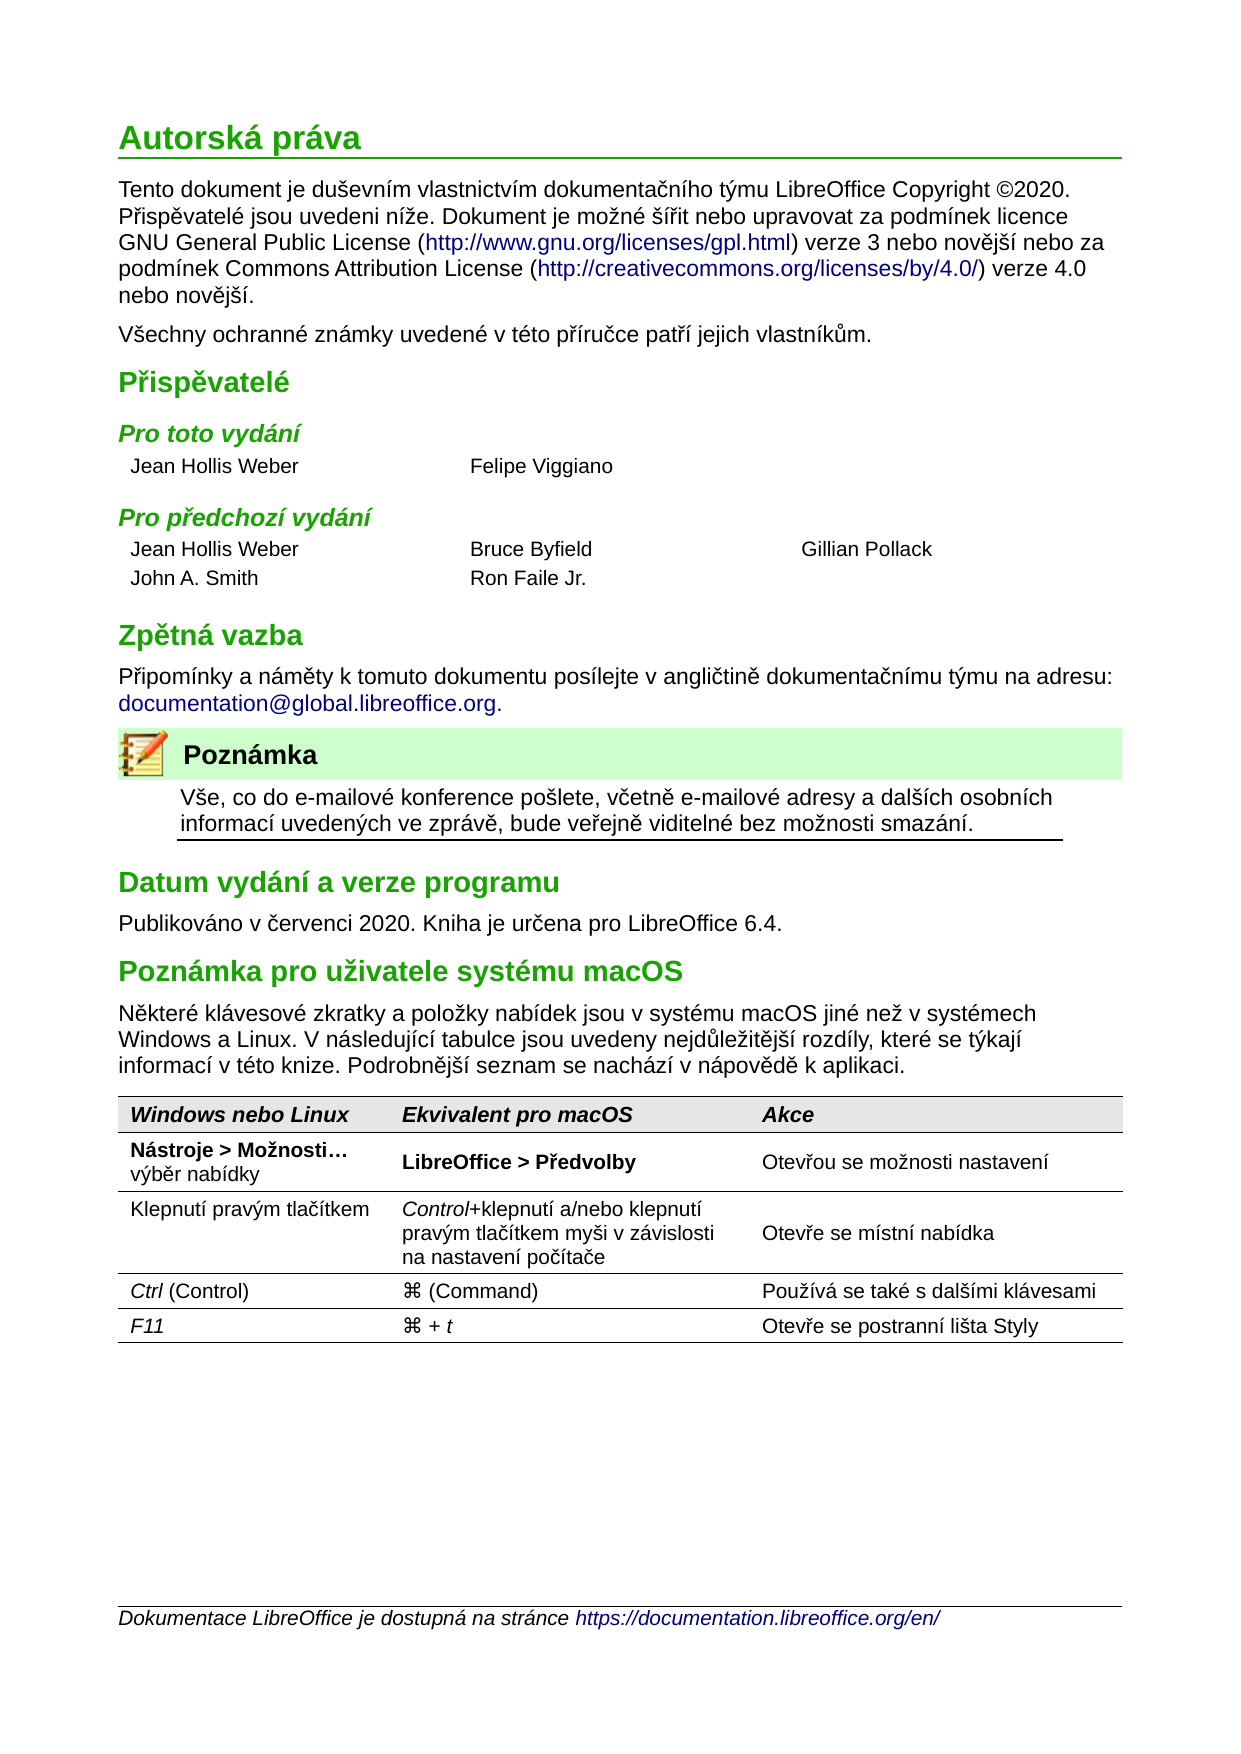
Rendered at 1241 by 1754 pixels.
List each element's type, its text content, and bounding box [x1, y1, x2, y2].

table_header Felipe Viggiano [458, 454, 789, 482]
table_cell Control+klepnutí a/nebo klepnutí pravým tlačítkem myši v závislosti na nastavení počítače [390, 1192, 750, 1273]
subtitle Poznámka [118, 728, 1122, 780]
table_cell Nástroje > Možnosti… výběr nabídky [118, 1133, 390, 1191]
table_cell Otevře se místní nabídka [750, 1192, 1123, 1273]
text Tento dokument je duševním vlastnictvím dokumentačního týmu LibreOffice Copyright ©2020. Přispěvatelé jsou uvedeni níže. Dokument je možné šířit nebo upravovat za podmínek licence GNU General Public License (http://www.gnu.org/licenses/gpl.html) verze 3 nebo novější nebo za podmínek Commons Attribution License (http://creativecommons.org/licenses/by/4.0/) verze 4.0 nebo novější. [118, 176, 1122, 308]
table_cell ⌘ (Command) [390, 1274, 750, 1307]
table_cell Otevře se postranní lišta Styly [750, 1309, 1123, 1342]
text Publikováno v červenci 2020. Kniha je určena pro LibreOffice 6.4. [118, 910, 1122, 937]
text Připomínky a náměty k tomuto dokumentu posílejte v angličtině dokumentačnímu týmu na adresu: documentation@global.libreoffice.org. [118, 663, 1122, 716]
table_header Jean Hollis Weber [118, 454, 458, 482]
table_header Gillian Pollack [789, 537, 1122, 566]
table_cell [789, 566, 1122, 594]
table_header Bruce Byfield [458, 537, 789, 566]
table_cell F11 [118, 1309, 390, 1342]
table_cell Klepnutí pravým tlačítkem [118, 1192, 390, 1273]
subtitle Datum vydání a verze programu [118, 865, 1122, 898]
table_cell LibreOffice > Předvolby [390, 1133, 750, 1191]
subtitle Pro toto vydání [118, 419, 1122, 448]
text Vše, co do e-mailové konference pošlete, včetně e-mailové adresy a dalších osobních informací uvedených ve zprávě, bude veřejně viditelné bez možnosti smazání. [177, 780, 1063, 839]
subtitle Zpětná vazba [118, 618, 1122, 651]
subtitle Pro předchozí vydání [118, 503, 1122, 531]
table_cell Otevřou se možnosti nastavení [750, 1133, 1123, 1191]
table_header Akce [750, 1097, 1123, 1132]
table_header Windows nebo Linux [118, 1097, 390, 1132]
subtitle Poznámka pro uživatele systému macOS [118, 954, 1122, 988]
table_cell ⌘ + t [390, 1309, 750, 1342]
table_cell John A. Smith [118, 566, 458, 594]
text Všechny ochranné známky uvedené v této příručce patří jejich vlastníkům. [118, 321, 1122, 347]
text Některé klávesové zkratky a položky nabídek jsou v systému macOS jiné než v systémech Windows a Linux. V následující tabulce jsou uvedeny nejdůležitější rozdíly, které se týkají informací v této knize. Podrobnější seznam se nachází v nápovědě k aplikaci. [118, 999, 1122, 1079]
table_header Jean Hollis Weber [118, 537, 458, 566]
table_header Ekvivalent pro macOS [390, 1097, 750, 1132]
picture [119, 729, 170, 780]
subtitle Přispěvatelé [118, 365, 1122, 398]
table_cell Ron Faile Jr. [458, 566, 789, 594]
table_cell Ctrl (Control) [118, 1274, 390, 1307]
table_cell Používá se také s dalšími klávesami [750, 1274, 1123, 1307]
subtitle Autorská práva [118, 118, 1122, 157]
table_header [789, 454, 1122, 482]
